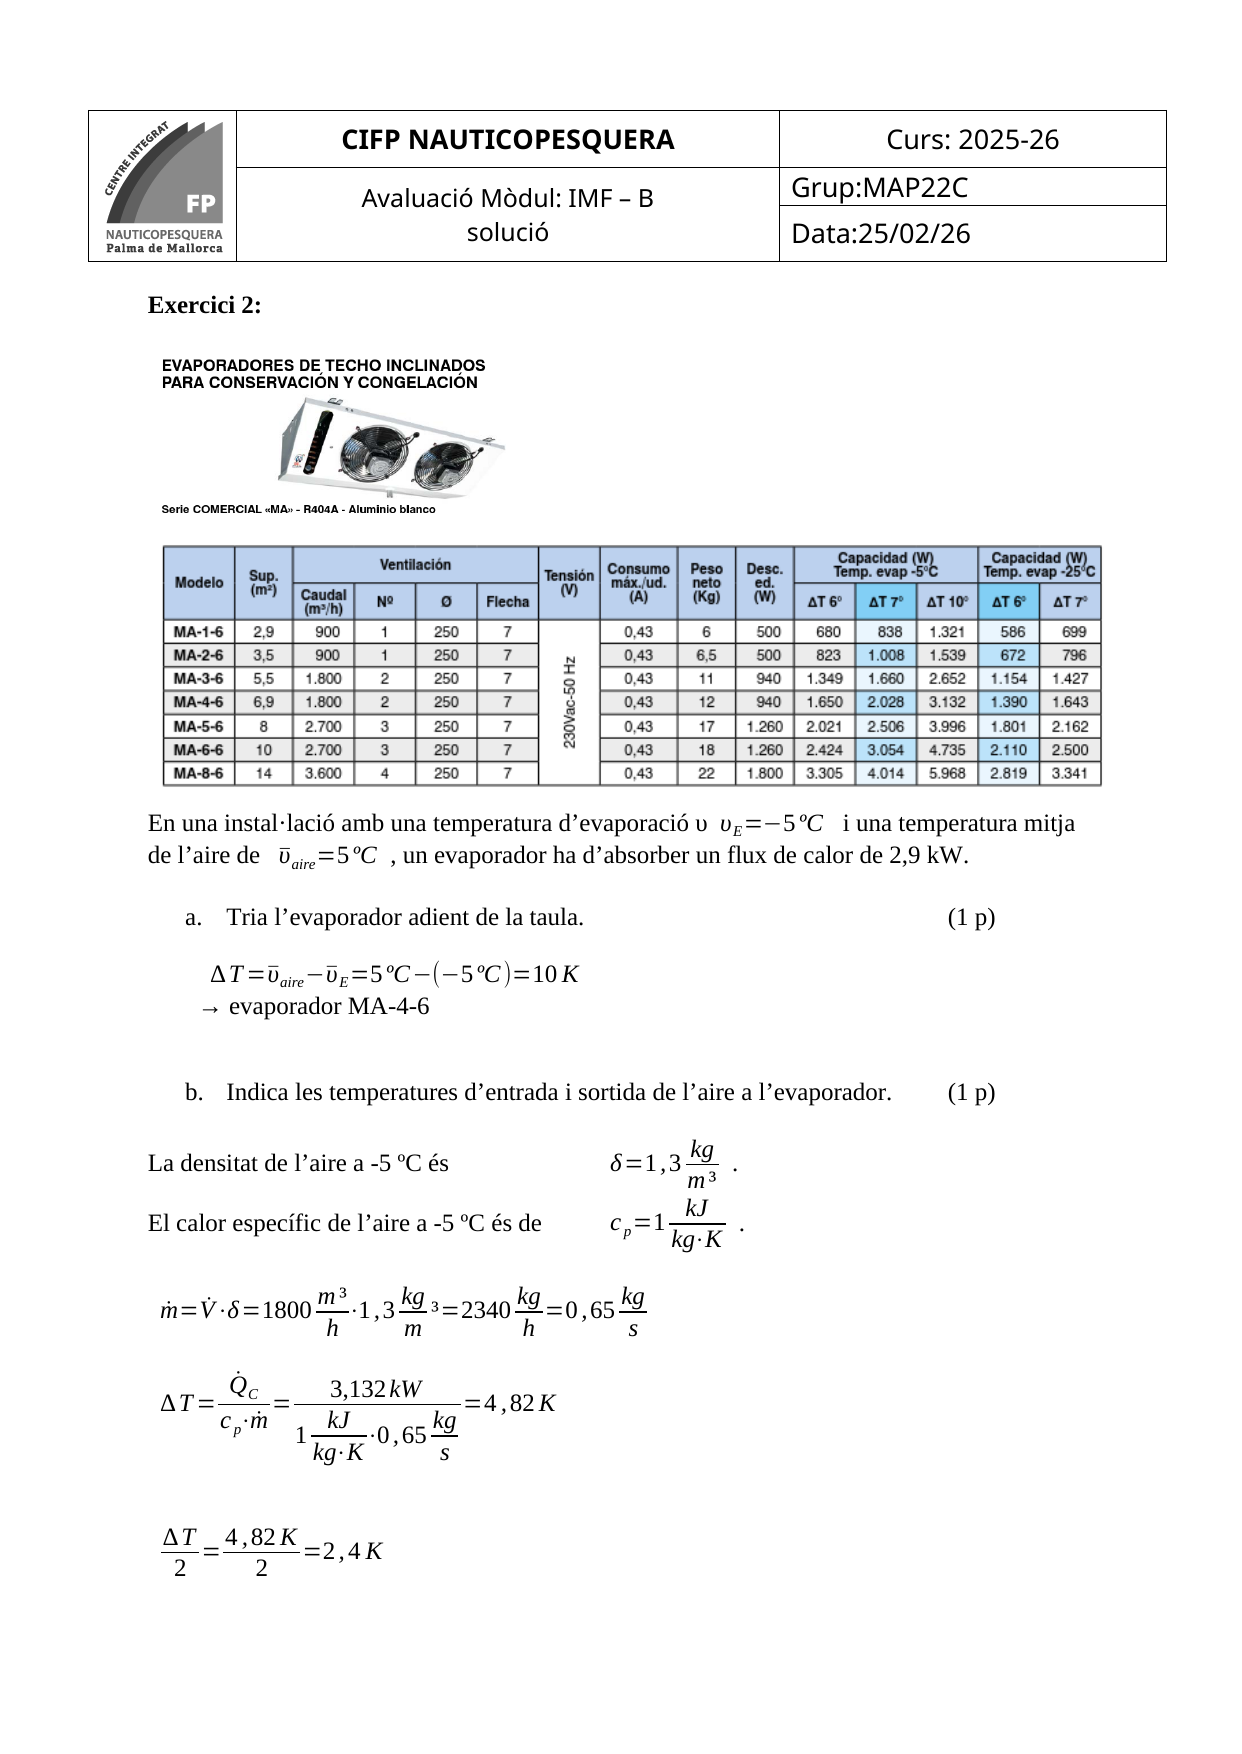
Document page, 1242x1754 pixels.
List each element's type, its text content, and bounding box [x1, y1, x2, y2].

text En una instal·lació amb una temperatura d’evaporació υ i una temperatura mitja de l’aire de , un evaporador ha d’absorber un flux de calor de 2,9 kW. [148, 808, 1094, 873]
list Tria l’evaporador adient de la taula. (1 p) [185, 902, 1094, 930]
text → evaporador MA-4-6 [148, 991, 1094, 1020]
text El calor específic de l’aire a -5 ºC és de . [148, 1194, 1094, 1253]
picture [100, 111, 229, 260]
picture [159, 533, 1105, 798]
picture [159, 355, 518, 517]
text La densitat de l’aire a -5 ºC és . [148, 1135, 1094, 1194]
text Exercici 2: [148, 290, 1094, 319]
list Indica les temperatures d’entrada i sortida de l’aire a l’evaporador. (1 p) [185, 1077, 1094, 1106]
